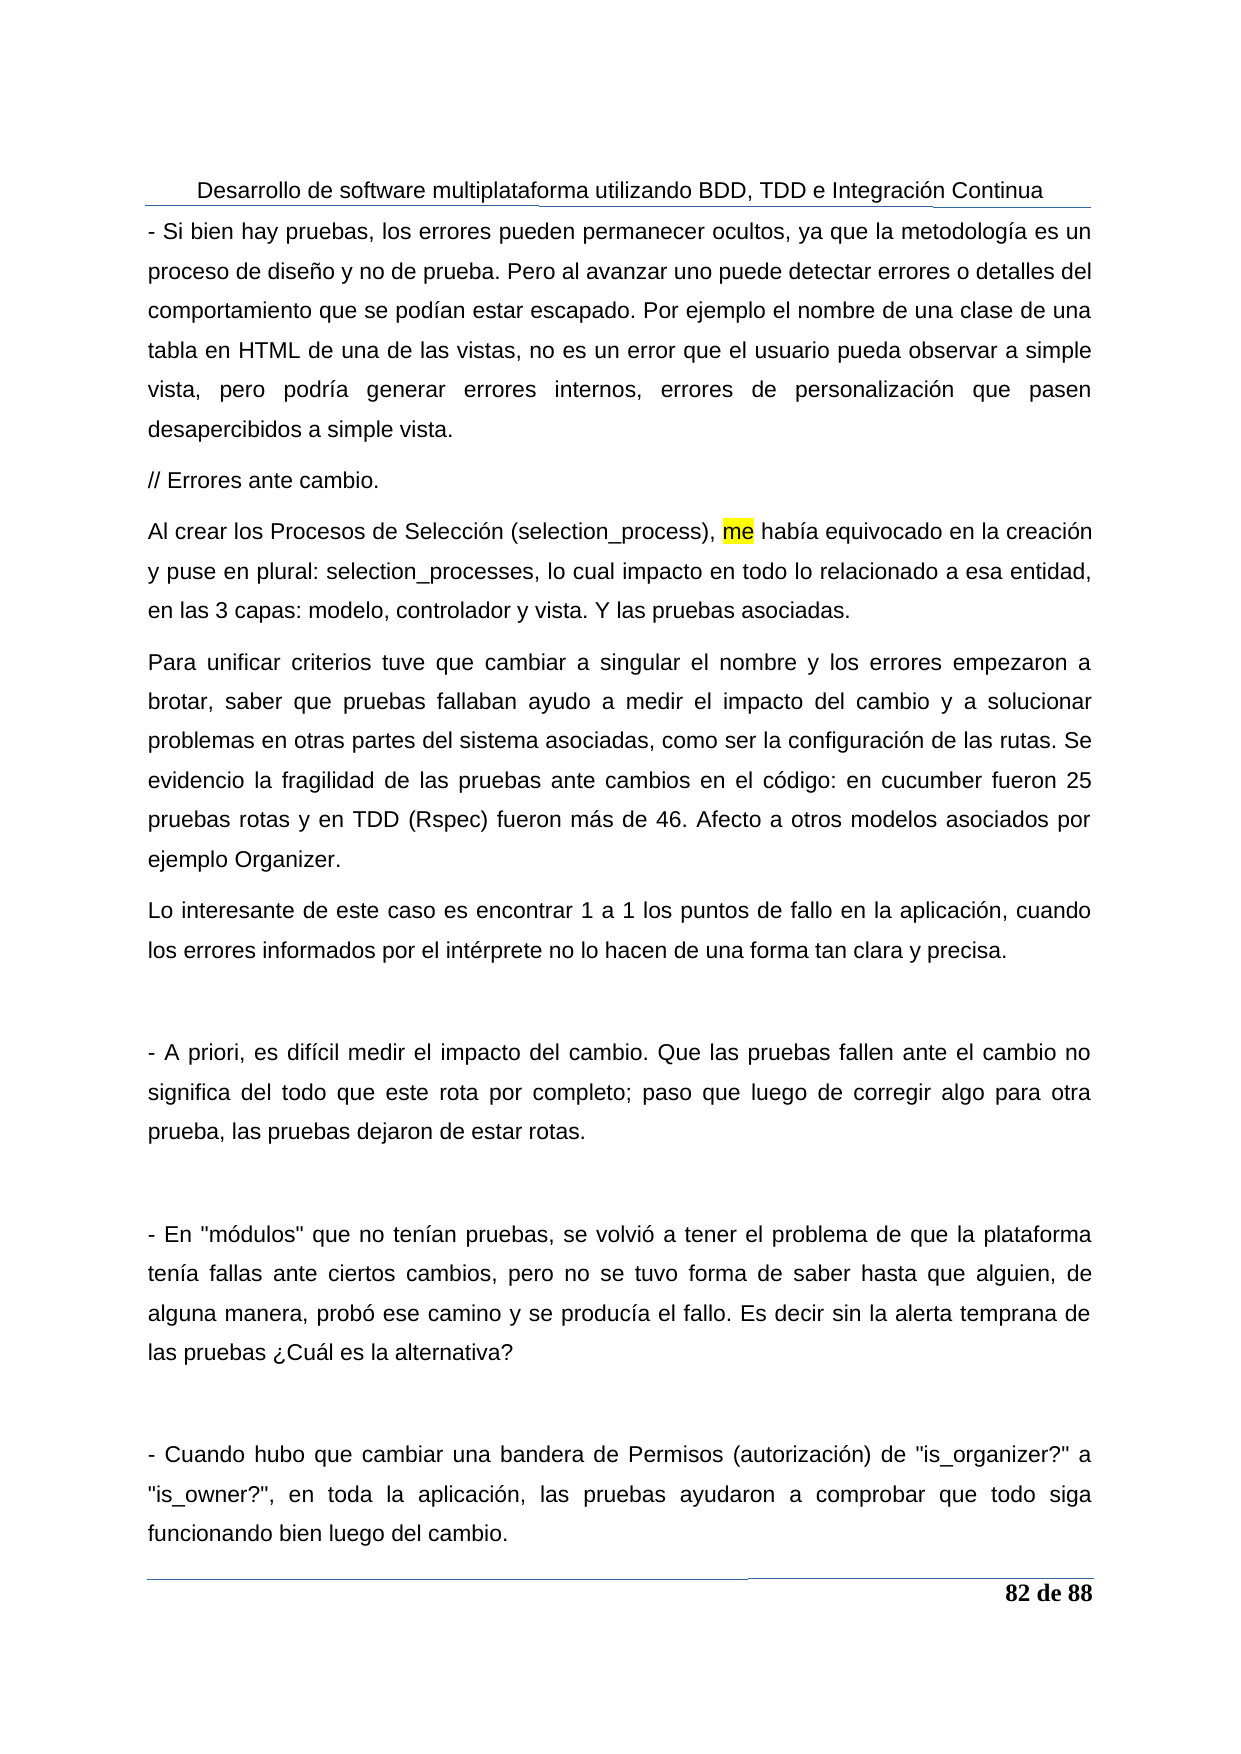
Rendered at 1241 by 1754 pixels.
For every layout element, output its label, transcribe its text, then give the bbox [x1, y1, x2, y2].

text - En "módulos" que no tenían pruebas, se volvió a tener el problema de que la plataforma tenía fallas ante ciertos cambios, pero no se tuvo forma de saber hasta que alguien, de alguna manera, probó ese camino y se producía el fallo. Es decir sin la alerta temprana de las pruebas ¿Cuál es la alternativa? [148, 1221, 1093, 1365]
text // Errores ante cambio. [148, 467, 1093, 493]
text Para unificar criterios tuve que cambiar a singular el nombre y los errores empezaron a brotar, saber que pruebas fallaban ayudo a medir el impacto del cambio y a solucionar problemas en otras partes del sistema asociadas, como ser la configuración de las rutas. Se evidencio la fragilidad de las pruebas ante cambios en el código: en cucumber fueron 25 pruebas rotas y en TDD (Rspec) fueron más de 46. Afecto a otros modelos asociados por ejemplo Organizer. [148, 648, 1093, 872]
text - A priori, es difícil medir el impacto del cambio. Que las pruebas fallen ante el cambio no significa del todo que este rota por completo; paso que luego de corregir algo para otra prueba, las pruebas dejaron de estar rotas. [148, 1039, 1093, 1144]
text - Cuando hubo que cambiar una bandera de Permisos (autorización) de "is_organizer?" a "is_owner?", en toda la aplicación, las pruebas ayudaron a comprobar que todo siga funcionando bien luego del cambio. [148, 1441, 1093, 1547]
text - Si bien hay pruebas, los errores pueden permanecer ocultos, ya que la metodología es un proceso de diseño y no de prueba. Pero al avanzar uno puede detectar errores o detalles del comportamiento que se podían estar escapado. Por ejemplo el nombre de una clase de una tabla en HTML de una de las vistas, no es un error que el usuario pueda observar a simple vista, pero podría generar errores internos, errores de personalización que pasen desapercibidos a simple vista. [148, 218, 1093, 442]
text Al crear los Procesos de Selección (selection_process), me había equivocado en la creación y puse en plural: selection_processes, lo cual impacto en todo lo relacionado a esa entidad, en las 3 capas: modelo, controlador y vista. Y las pruebas asociadas. [148, 518, 1093, 623]
text Lo interesante de este caso es encontrar 1 a 1 los puntos de fallo en la aplicación, cuando los errores informados por el intérprete no lo hacen de una forma tan clara y precisa. [148, 897, 1093, 963]
